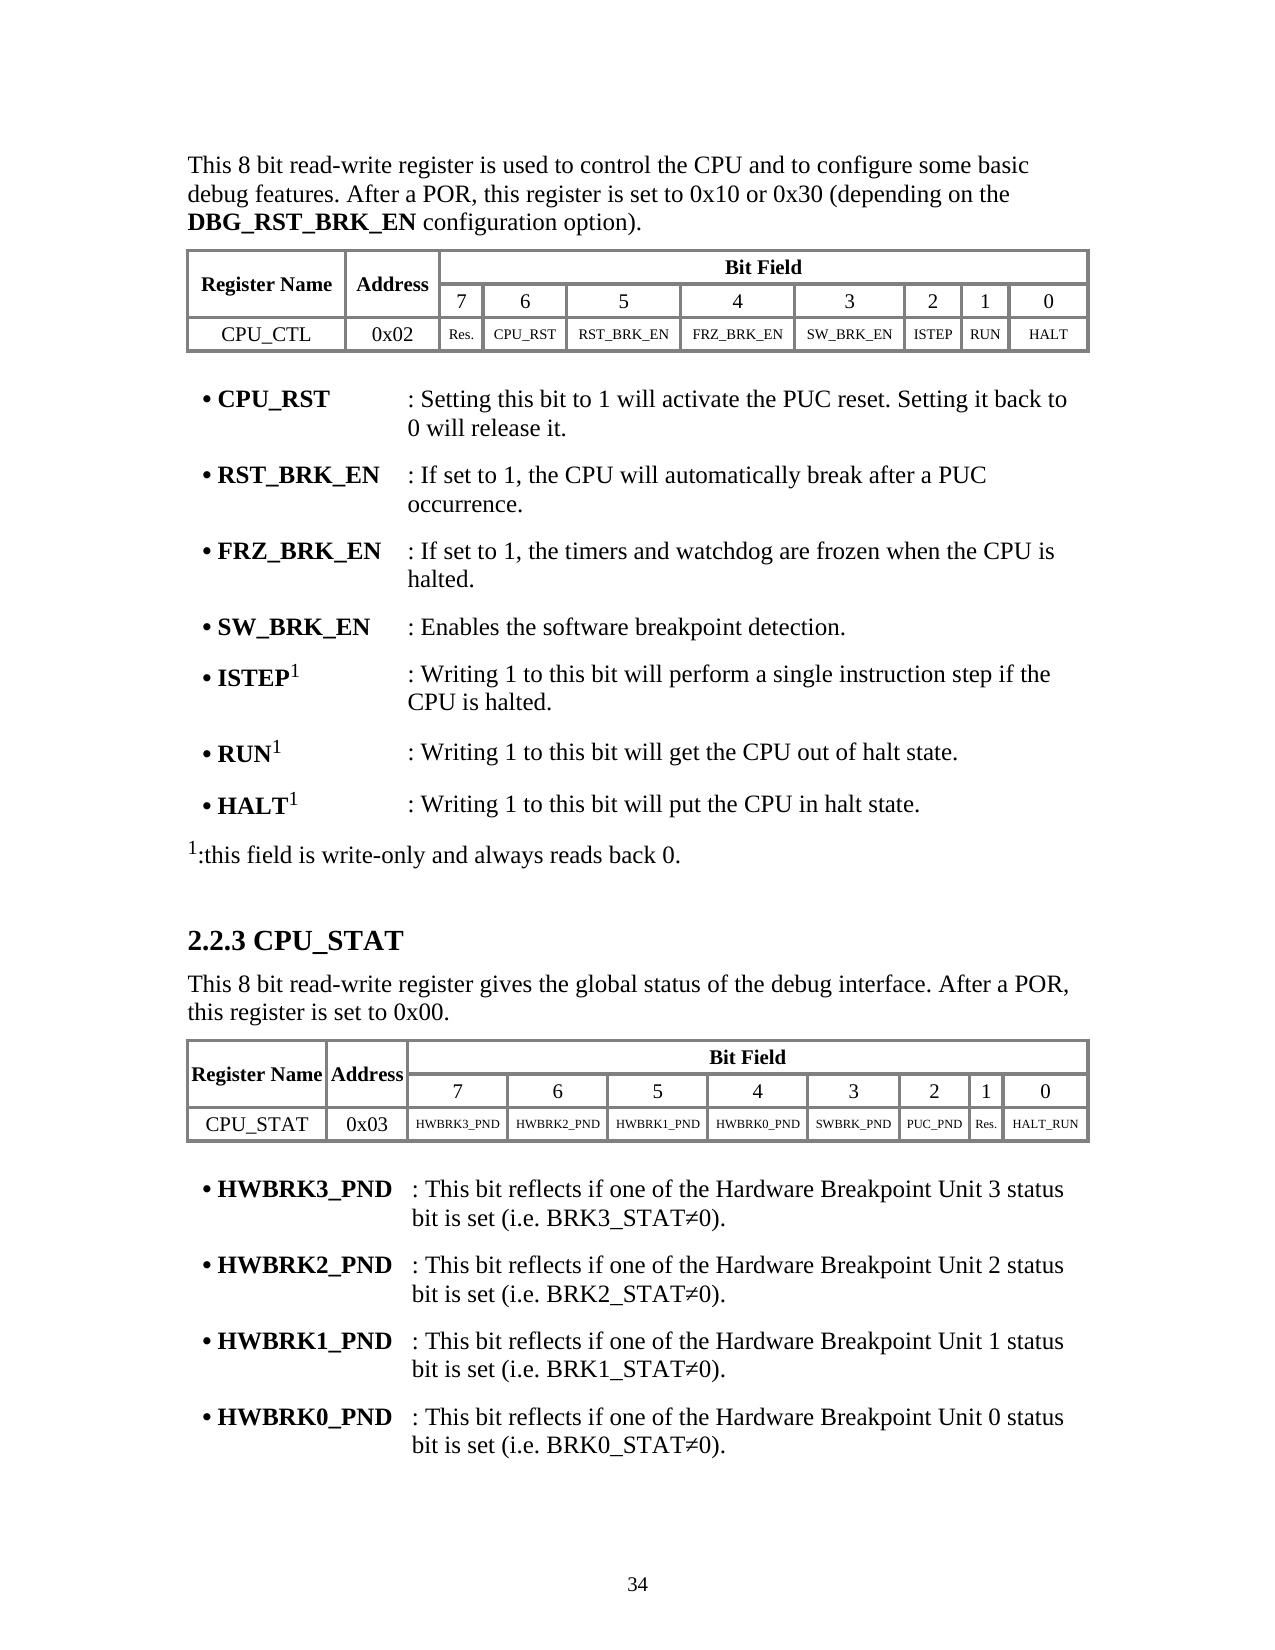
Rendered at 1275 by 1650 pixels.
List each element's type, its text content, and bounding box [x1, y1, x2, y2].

table_cell SWBRK_PND [809, 1109, 898, 1139]
table_cell [187, 1399, 199, 1474]
table_cell 2 [906, 286, 960, 316]
text 2.2.3 CPU_STAT [187, 923, 1088, 956]
table_cell 6 [509, 1076, 606, 1106]
table_cell • ISTEP1 [200, 656, 404, 732]
table_cell • RST_BRK_EN [200, 457, 404, 533]
table_header • CPU_RST [200, 381, 404, 457]
table_cell : This bit reflects if one of the Hardware Breakpoint Unit 0 status bit is set (i.e. BRK0_STAT≠0). [409, 1399, 1088, 1474]
table_cell RUN [963, 319, 1007, 349]
table_header : Setting this bit to 1 will activate the PUC reset. Setting it back to 0 will release it. [404, 381, 1088, 457]
table_cell CPU_STAT [189, 1109, 325, 1139]
text 1:this field is write-only and always reads back 0. [187, 835, 1088, 869]
table_cell 4 [709, 1076, 806, 1106]
table_cell Res. [441, 319, 481, 349]
table_header • HWBRK3_PND [200, 1171, 409, 1247]
table_cell 2 [901, 1076, 968, 1106]
table_header Register Name [189, 1042, 325, 1106]
table_cell 0 [1011, 286, 1086, 316]
table_cell 0x02 [347, 319, 438, 349]
table_cell HALT [1011, 319, 1086, 349]
table_cell HWBRK0_PND [709, 1109, 806, 1139]
table_cell [187, 732, 199, 783]
table_cell : Writing 1 to this bit will put the CPU in halt state. [404, 784, 1088, 835]
table_cell [187, 1247, 199, 1323]
text This 8 bit read-write register is used to control the CPU and to configure some basic debug features. After a POR, this register is set to 0x10 or 0x30 (depending on the DBG_RST_BRK_EN configuration option). [187, 150, 1088, 236]
table_cell [187, 784, 199, 835]
table_cell • RUN1 [200, 732, 404, 783]
table_cell • HWBRK2_PND [200, 1247, 409, 1323]
table_cell 1 [963, 286, 1007, 316]
table_cell : Writing 1 to this bit will perform a single instruction step if the CPU is halted. [404, 656, 1088, 732]
table_cell : Writing 1 to this bit will get the CPU out of halt state. [404, 732, 1088, 783]
table_header Address [347, 252, 438, 316]
table_cell : Enables the software breakpoint detection. [404, 609, 1088, 656]
table_cell • FRZ_BRK_EN [200, 533, 404, 609]
table_cell ISTEP [906, 319, 960, 349]
table_cell 5 [568, 286, 679, 316]
table_cell HWBRK3_PND [409, 1109, 506, 1139]
table_header Address [328, 1042, 406, 1106]
table_cell 7 [441, 286, 481, 316]
table_cell [187, 609, 199, 656]
table_cell SW_BRK_EN [796, 319, 903, 349]
table_cell Res. [971, 1109, 1001, 1139]
table_cell : This bit reflects if one of the Hardware Breakpoint Unit 1 status bit is set (i.e. BRK1_STAT≠0). [409, 1323, 1088, 1399]
table_cell • HWBRK0_PND [200, 1399, 409, 1474]
table_cell • SW_BRK_EN [200, 609, 404, 656]
table_cell CPU_RST [485, 319, 565, 349]
table_cell 1 [971, 1076, 1001, 1106]
table_cell HWBRK1_PND [609, 1109, 706, 1139]
table_cell : This bit reflects if one of the Hardware Breakpoint Unit 2 status bit is set (i.e. BRK2_STAT≠0). [409, 1247, 1088, 1323]
table_cell [187, 656, 199, 732]
table_cell 3 [796, 286, 903, 316]
table_cell 5 [609, 1076, 706, 1106]
table_cell HWBRK2_PND [509, 1109, 606, 1139]
table_cell RST_BRK_EN [568, 319, 679, 349]
table_cell CPU_CTL [189, 319, 344, 349]
table_cell 0 [1005, 1076, 1086, 1106]
table_cell HALT_RUN [1005, 1109, 1086, 1139]
table_cell : If set to 1, the CPU will automatically break after a PUC occurrence. [404, 457, 1088, 533]
table_cell 7 [409, 1076, 506, 1106]
table_header Register Name [189, 252, 344, 316]
table_cell [187, 457, 199, 533]
table_header : This bit reflects if one of the Hardware Breakpoint Unit 3 status bit is set (i.e. BRK3_STAT≠0). [409, 1171, 1088, 1247]
table_cell • HWBRK1_PND [200, 1323, 409, 1399]
table_header Bit Field [441, 252, 1086, 282]
table_header Bit Field [409, 1042, 1086, 1072]
table_header [187, 1171, 199, 1247]
table_cell 4 [682, 286, 793, 316]
table_cell [187, 1323, 199, 1399]
table_cell FRZ_BRK_EN [682, 319, 793, 349]
table_cell 0x03 [328, 1109, 406, 1139]
table_header [187, 381, 199, 457]
table_cell • HALT1 [200, 784, 404, 835]
table_cell PUC_PND [901, 1109, 968, 1139]
table_cell 3 [809, 1076, 898, 1106]
table_cell [187, 533, 199, 609]
table_cell 6 [485, 286, 565, 316]
text This 8 bit read-write register gives the global status of the debug interface. After a POR, this register is set to 0x00. [187, 969, 1088, 1026]
table_cell : If set to 1, the timers and watchdog are frozen when the CPU is halted. [404, 533, 1088, 609]
